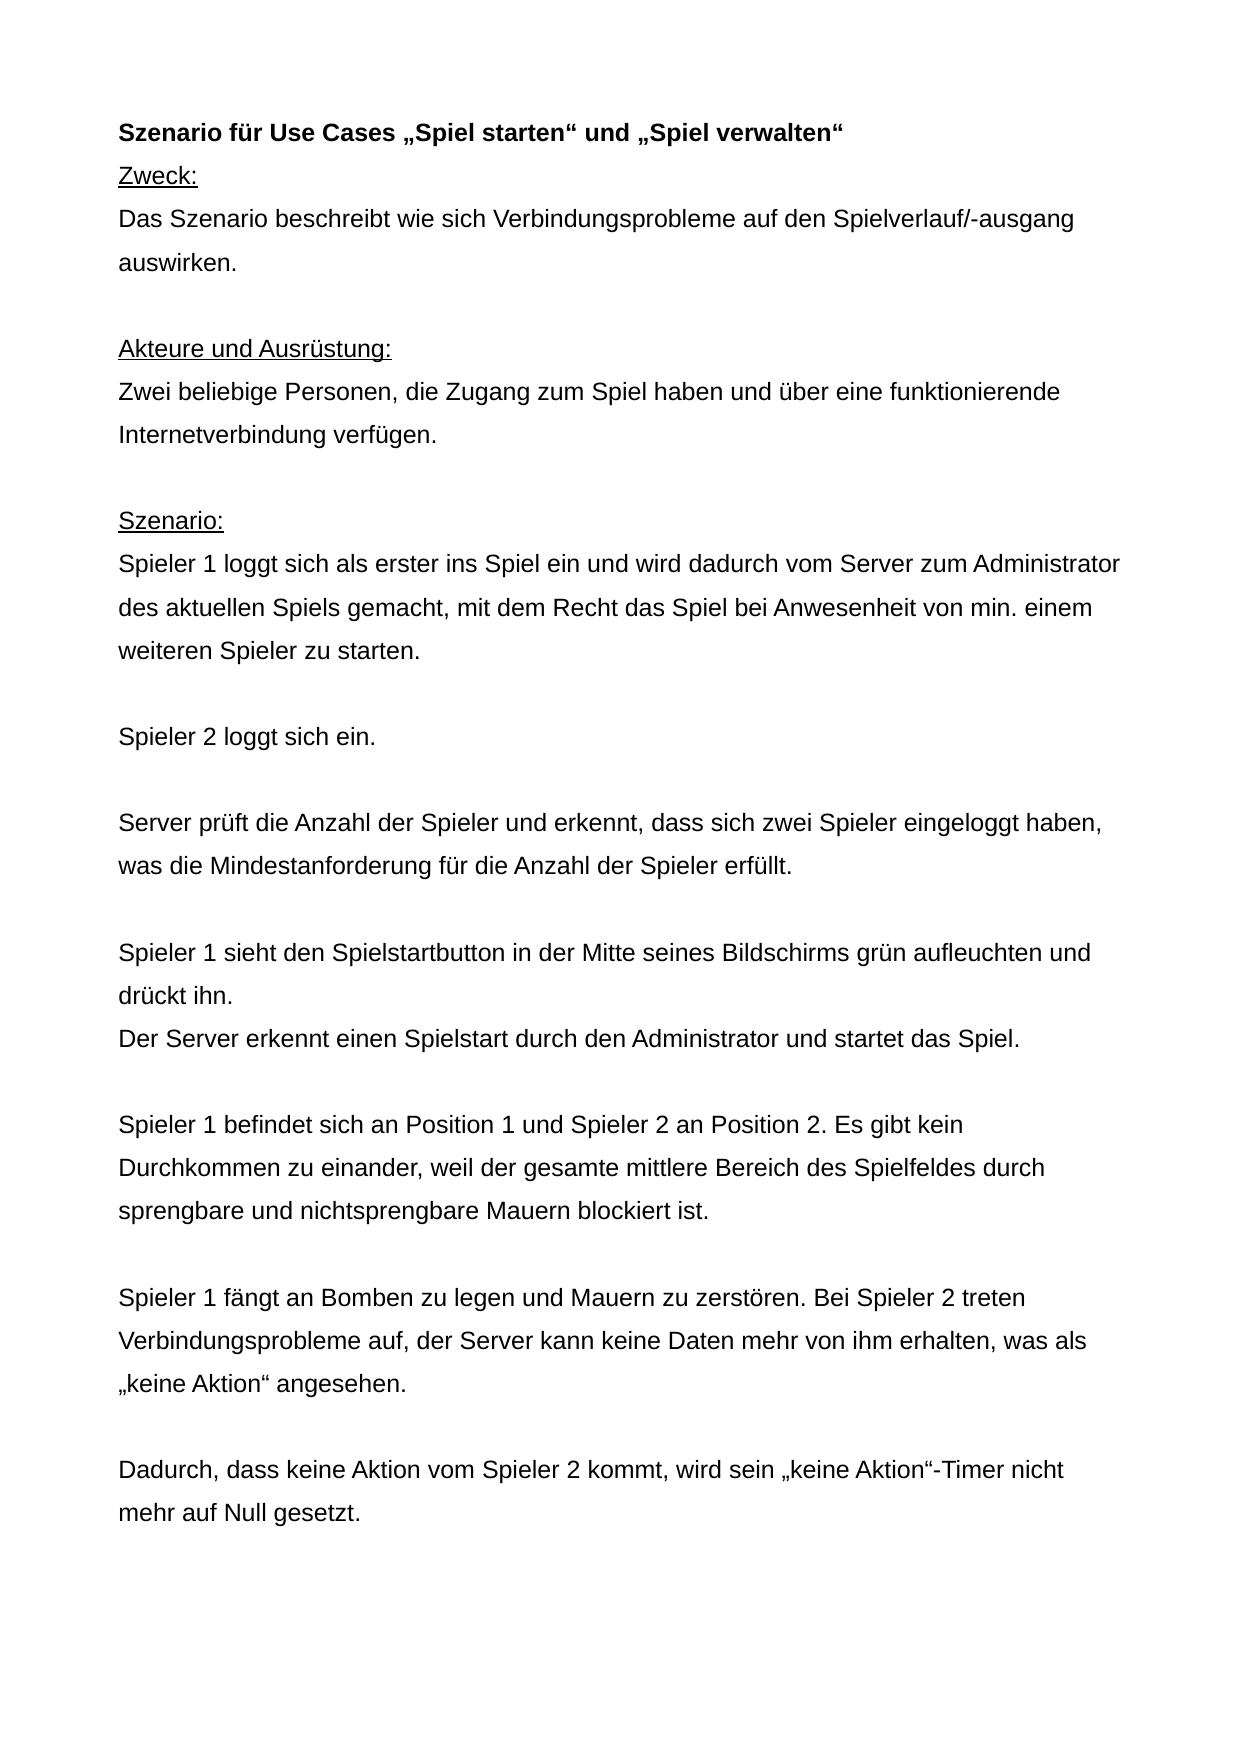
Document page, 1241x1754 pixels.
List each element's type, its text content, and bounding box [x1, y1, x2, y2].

text Spieler 1 befindet sich an Position 1 und Spieler 2 an Position 2. Es gibt kein Durchkommen zu einander, weil der gesamte mittlere Bereich des Spielfeldes durch sprengbare und nichtsprengbare Mauern blockiert ist. [118, 1110, 1122, 1268]
text Szenario für Use Cases „Spiel starten“ und „Spiel verwalten“ [118, 118, 1122, 147]
text Server prüft die Anzahl der Spieler und erkennt, dass sich zwei Spieler eingeloggt haben, was die Mindestanforderung für die Anzahl der Spieler erfüllt. [118, 808, 1122, 923]
text Das Szenario beschreibt wie sich Verbindungsprobleme auf den Spielverlauf/-ausgang auswirken. [118, 204, 1122, 276]
text Spieler 1 sieht den Spielstartbutton in der Mitte seines Bildschirms grün aufleuchten und drückt ihn. [118, 937, 1122, 1009]
text Zweck: [118, 161, 1122, 190]
text Spieler 2 loggt sich ein. [118, 722, 1122, 794]
text Spieler 1 fängt an Bomben zu legen und Mauern zu zerstören. Bei Spieler 2 treten Verbindungsprobleme auf, der Server kann keine Daten mehr von ihm erhalten, was als „keine Aktion“ angesehen. [118, 1282, 1122, 1441]
text Spieler 1 loggt sich als erster ins Spiel ein und wird dadurch vom Server zum Administrator des aktuellen Spiels gemacht, mit dem Recht das Spiel bei Anwesenheit von min. einem weiteren Spieler zu starten. [118, 549, 1122, 707]
text Dadurch, dass keine Aktion vom Spieler 2 kommt, wird sein „keine Aktion“-Timer nicht mehr auf Null gesetzt. [118, 1455, 1122, 1570]
text Zwei beliebige Personen, die Zugang zum Spiel haben und über eine funktionierende Internetverbindung verfügen. [118, 377, 1122, 449]
text Szenario: [118, 506, 1122, 535]
text Akteure und Ausrüstung: [118, 334, 1122, 362]
text Der Server erkennt einen Spielstart durch den Administrator und startet das Spiel. [118, 1024, 1122, 1096]
